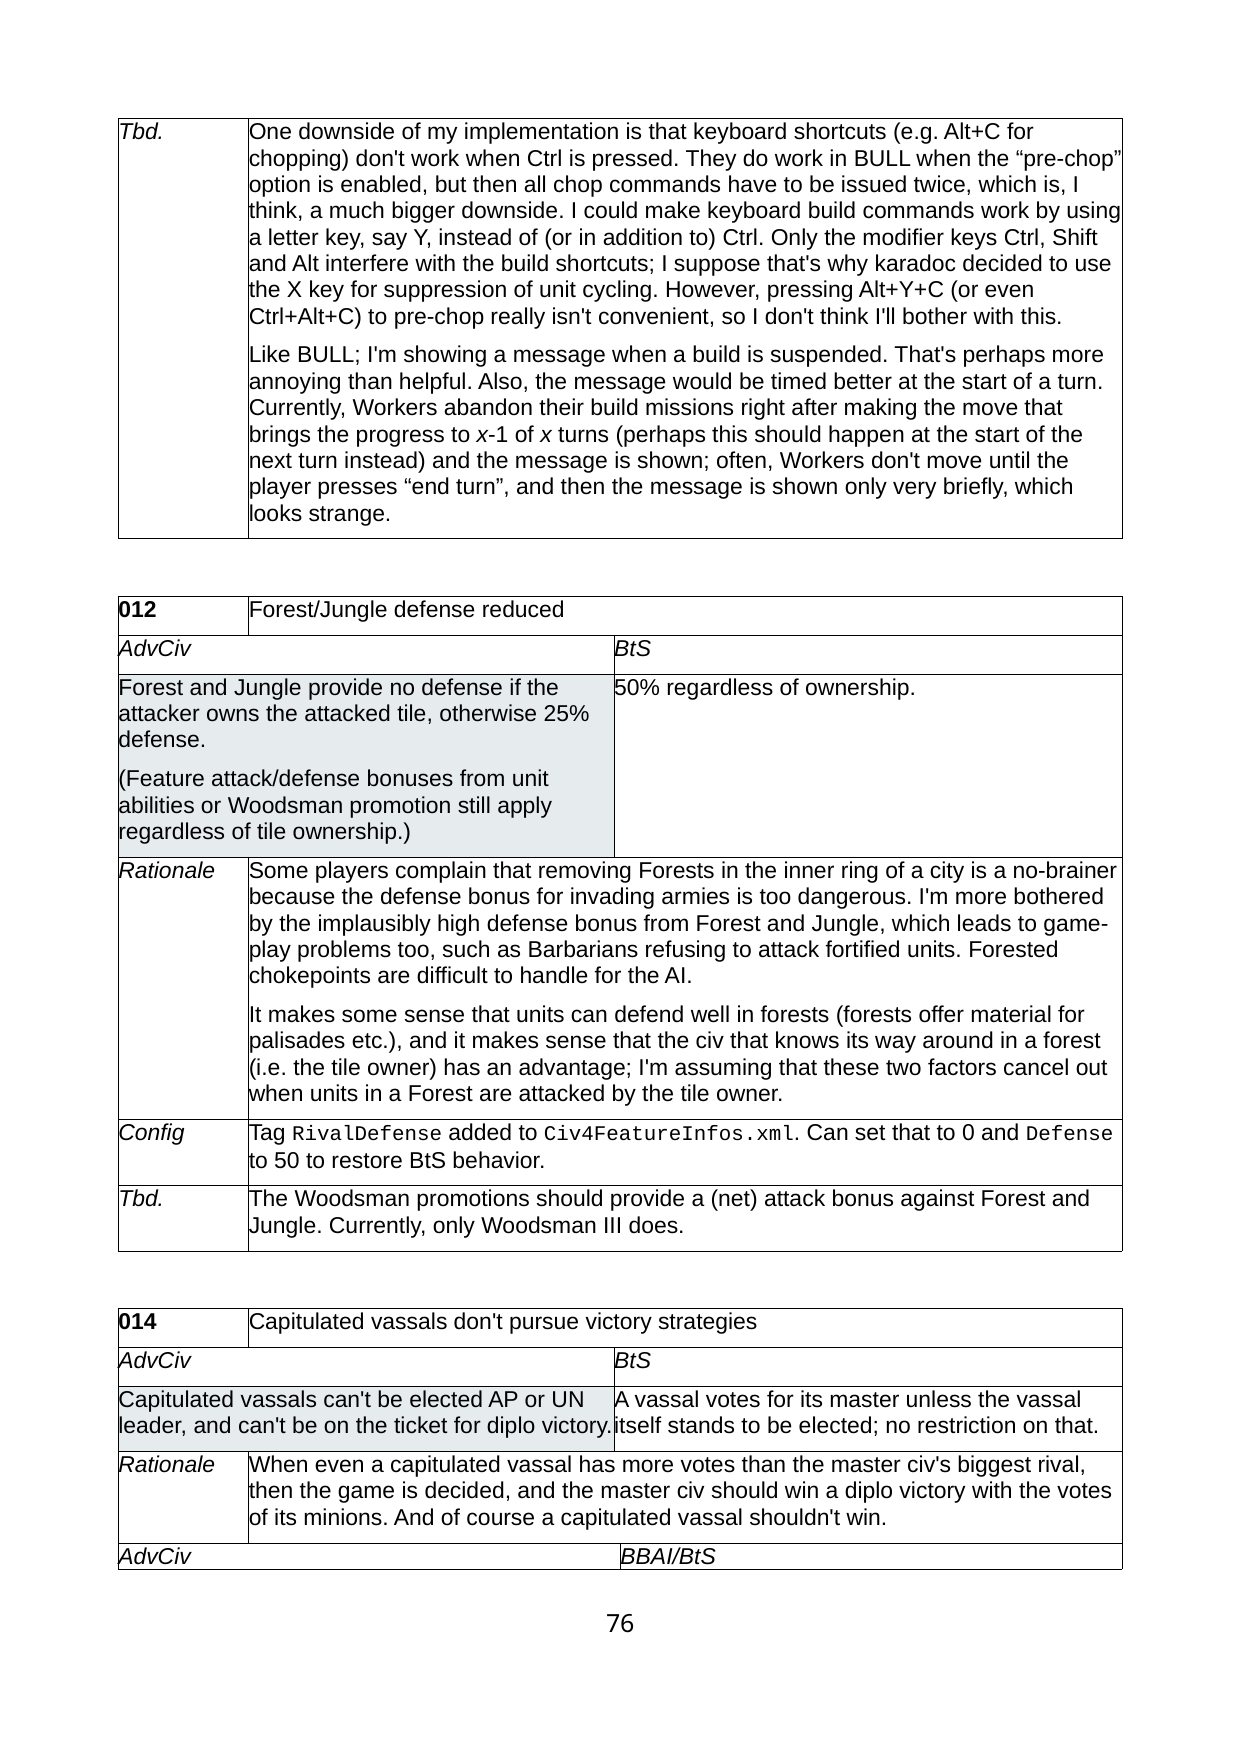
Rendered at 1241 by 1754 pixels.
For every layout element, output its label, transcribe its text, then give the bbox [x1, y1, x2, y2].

table_cell Some players complain that removing Forests in the inner ring of a city is a no-brainer because the defense bonus for invading armies is too dangerous. I'm more bothered by the implausibly high defense bonus from Forest and Jungle, which leads to game­play problems too, such as Barbarians refusing to attack fortified units. Forested chokepoints are difficult to handle for the AI. It makes some sense that units can defend well in forests (forests offer material for palisades etc.), and it makes sense that the civ that knows its way around in a forest (i.e. the tile owner) has an advantage; I'm assuming that these two factors cancel out when units in a Forest are attacked by the tile owner. [249, 858, 1122, 1119]
table_cell 50% regardless of ownership. [615, 675, 1122, 857]
table_header 012 [119, 597, 248, 635]
table_cell A vassal votes for its master unless the vassal itself stands to be elected; no restriction on that. [615, 1387, 1122, 1451]
table_cell Tag RivalDefense added to Civ4FeatureInfos.xml. Can set that to 0 and Defense to 50 to restore BtS behavior. [249, 1120, 1122, 1185]
table_cell When even a capitulated vassal has more votes than the master civ's biggest rival, then the game is decided, and the master civ should win a diplo victory with the votes of its minions. And of course a capitulated vassal shouldn't win. [249, 1452, 1122, 1543]
table_cell Rationale [119, 858, 248, 1119]
table_header 014 [119, 1309, 248, 1347]
table_cell Capitulated vassals can't be elected AP or UN leader, and can't be on the ticket for diplo victory. [119, 1387, 614, 1451]
table_cell Tbd. [119, 119, 248, 538]
table_cell Tbd. [119, 1186, 248, 1251]
table_cell One downside of my implementation is that keyboard shortcuts (e.g. Alt+C for chopping) don't work when Ctrl is pressed. They do work in BULL when the “pre-chop” option is enabled, but then all chop commands have to be issued twice, which is, I think, a much bigger downside. I could make keyboard build commands work by using a letter key, say Y, instead of (or in addition to) Ctrl. Only the modifier keys Ctrl, Shift and Alt interfere with the build shortcuts; I suppose that's why karadoc decided to use the X key for suppression of unit cycling. However, pressing Alt+Y+C (or even Ctrl+Alt+C) to pre-chop really isn't convenient, so I don't think I'll bother with this. Like BULL; I'm showing a message when a build is suspended. That's perhaps more annoying than helpful. Also, the message would be timed better at the start of a turn. Currently, Workers abandon their build missions right after making the move that brings the progress to x-1 of x turns (perhaps this should happen at the start of the next turn instead) and the message is shown; often, Workers don't move until the player presses “end turn”, and then the message is shown only very briefly, which looks strange. [249, 119, 1122, 538]
table_cell The Woodsman promotions should provide a (net) attack bonus against Forest and Jungle. Currently, only Woodsman III does. [249, 1186, 1122, 1251]
table_header Forest/Jungle defense reduced [249, 597, 1122, 635]
table_cell BBAI/BtS [621, 1544, 1122, 1569]
table_cell AdvCiv [119, 1348, 614, 1386]
table_cell BtS [615, 636, 1122, 674]
table_cell AdvCiv [119, 636, 614, 674]
table_cell Config [119, 1120, 248, 1185]
table_header Capitulated vassals don't pursue victory strategies [249, 1309, 1122, 1347]
table_cell Rationale [119, 1452, 248, 1543]
table_cell Forest and Jungle provide no defense if the attacker owns the attacked tile, otherwise 25% defense. (Feature attack/defense bonuses from unit abilities or Woodsman promotion still apply regardless of tile ownership.) [119, 675, 614, 857]
table_cell BtS [615, 1348, 1122, 1386]
table_cell AdvCiv [119, 1544, 620, 1569]
